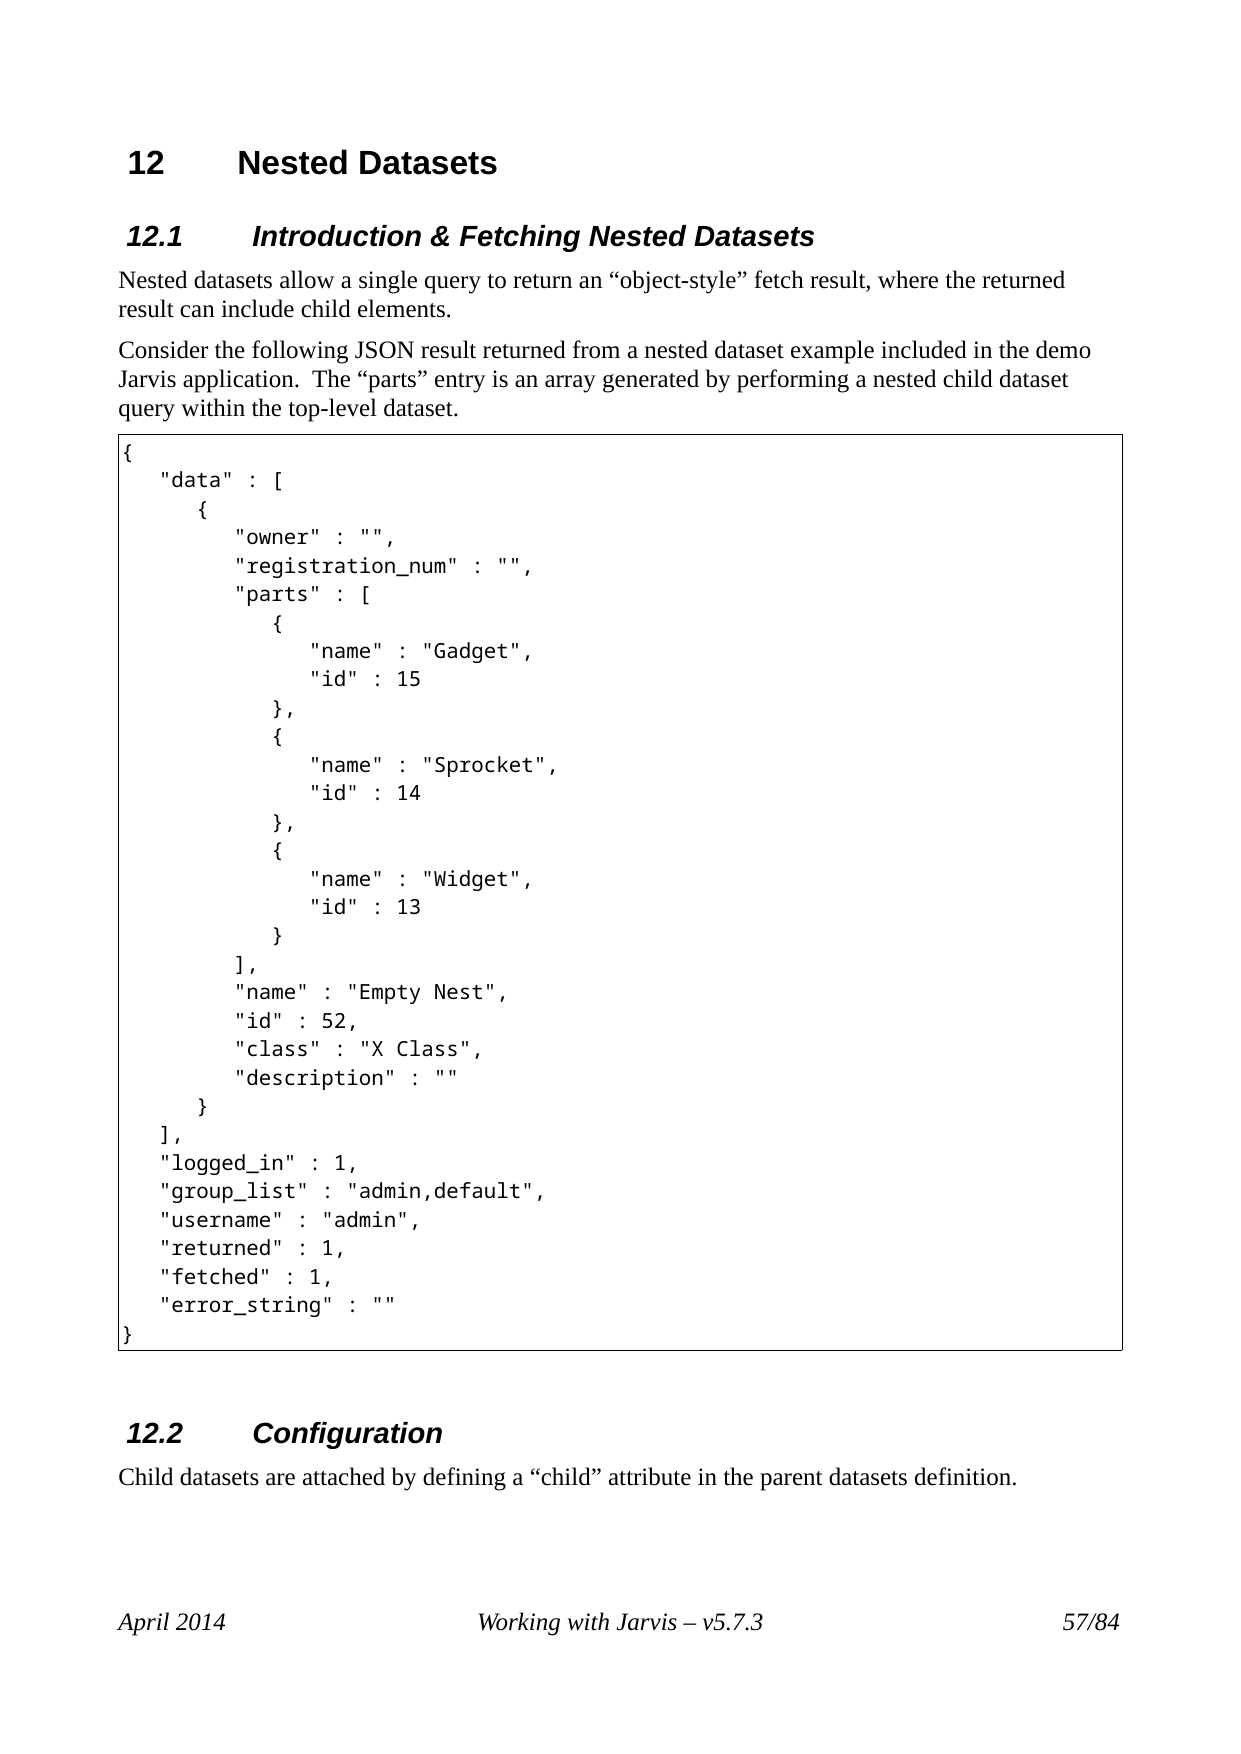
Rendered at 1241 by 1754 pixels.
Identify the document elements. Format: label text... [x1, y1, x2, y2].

text }, [119, 690, 1122, 718]
text "name" : "Sprocket", [119, 747, 1122, 775]
text "error_string" : "" [119, 1287, 1122, 1316]
text "description" : "" [119, 1060, 1122, 1088]
text "name" : "Empty Nest", [119, 974, 1122, 1003]
text "id" : 15 [119, 662, 1122, 690]
text { [119, 435, 1122, 462]
text { [119, 605, 1122, 633]
text "owner" : "", [119, 519, 1122, 548]
text { [119, 832, 1122, 861]
text "name" : "Gadget", [119, 633, 1122, 662]
text "username" : "admin", [119, 1202, 1122, 1230]
text "class" : "X Class", [119, 1031, 1122, 1060]
text ], [119, 946, 1122, 974]
text { [119, 718, 1122, 747]
text "id" : 14 [119, 775, 1122, 804]
subtitle Introduction & Fetching Nested Datasets [118, 219, 1122, 253]
text "returned" : 1, [119, 1230, 1122, 1259]
text "data" : [ [119, 462, 1122, 491]
text "logged_in" : 1, [119, 1145, 1122, 1173]
subtitle Configuration [118, 1416, 1122, 1450]
subtitle Nested Datasets [118, 143, 1122, 182]
text } [119, 1088, 1122, 1117]
text "name" : "Widget", [119, 861, 1122, 889]
text } [119, 917, 1122, 946]
text "group_list" : "admin,default", [119, 1173, 1122, 1202]
text Consider the following JSON result returned from a nested dataset example included in the demo Jarvis application. The “parts” entry is an array generated by performing a nested child dataset query within the top-level dataset. [118, 335, 1122, 422]
text "id" : 52, [119, 1003, 1122, 1031]
text "fetched" : 1, [119, 1259, 1122, 1287]
text "registration_num" : "", [119, 548, 1122, 576]
text ], [119, 1117, 1122, 1145]
text Nested datasets allow a single query to return an “object-style” fetch result, where the returned result can include child elements. [118, 265, 1122, 323]
text Child datasets are attached by defining a “child” attribute in the parent datasets definition. [118, 1462, 1122, 1491]
text "parts" : [ [119, 576, 1122, 605]
text "id" : 13 [119, 889, 1122, 917]
text }, [119, 804, 1122, 832]
text } [119, 1316, 1122, 1350]
text { [119, 491, 1122, 519]
